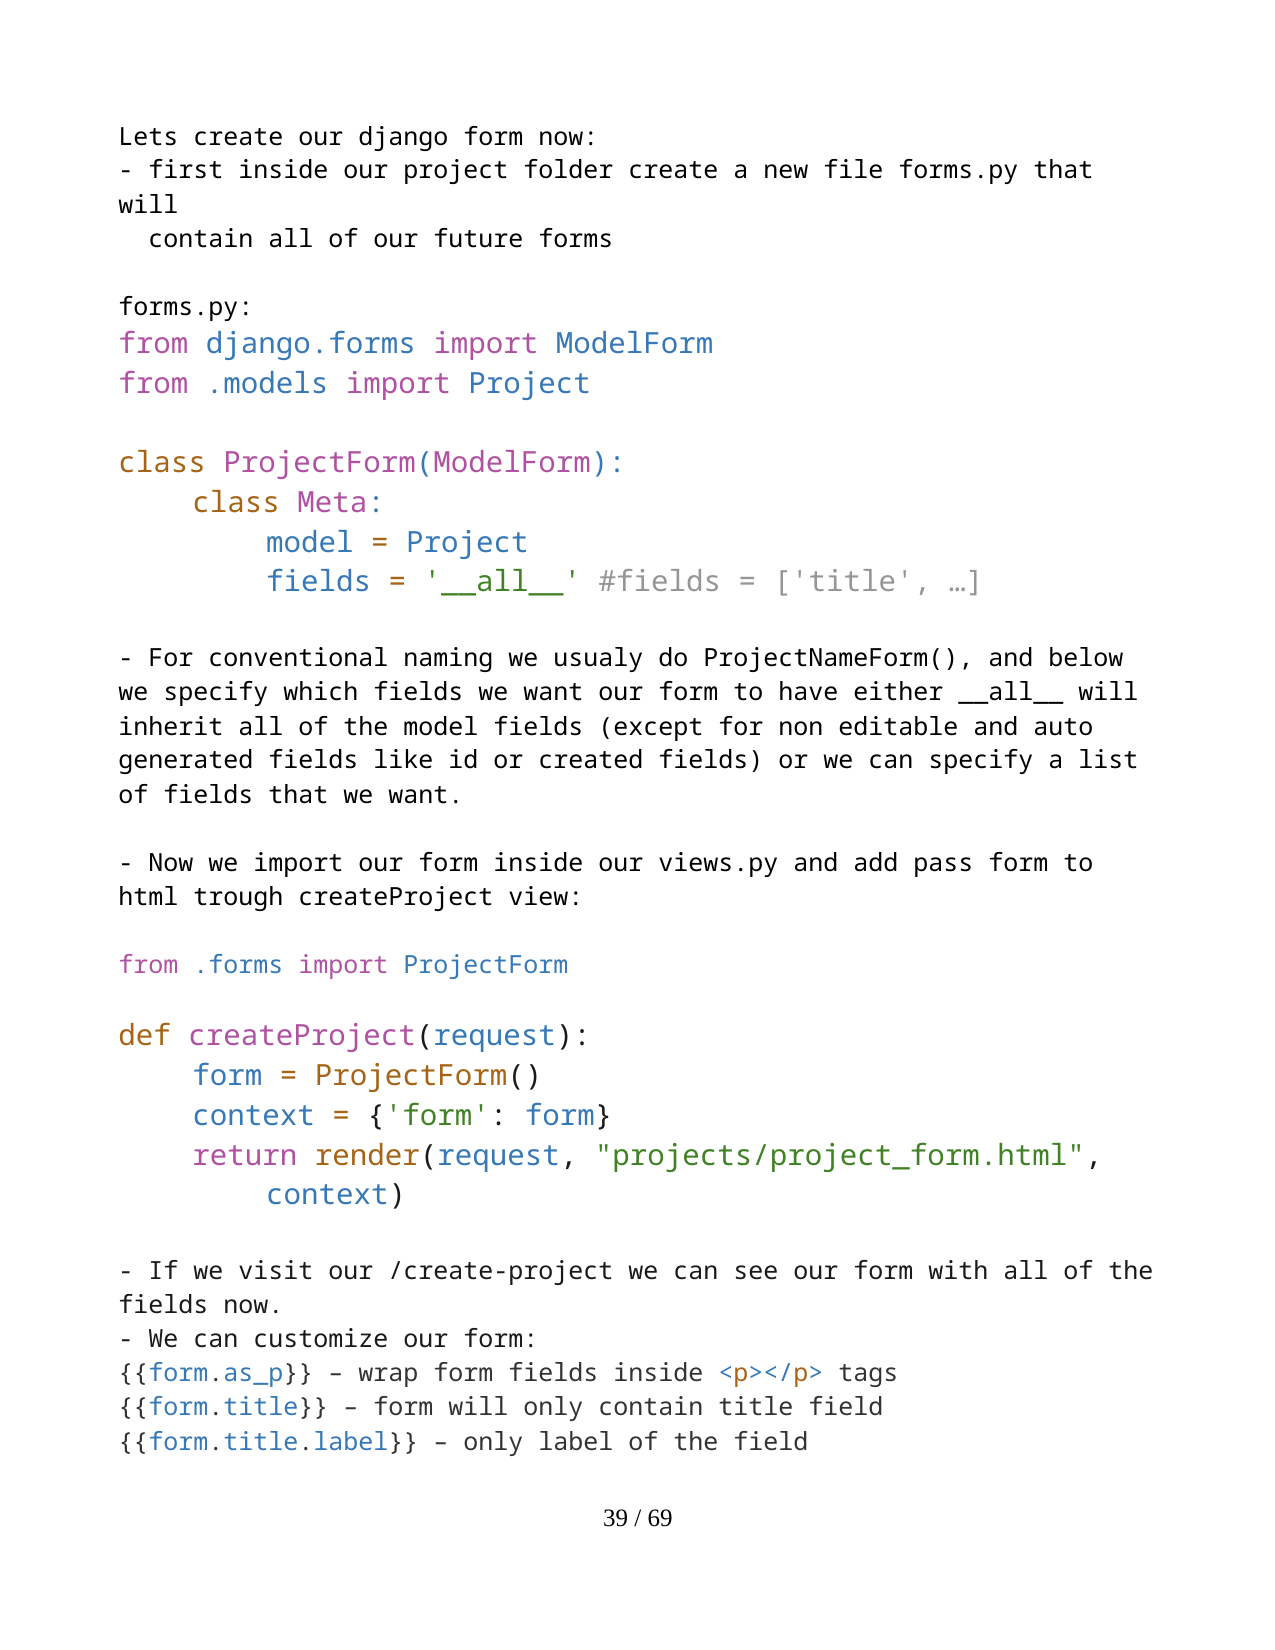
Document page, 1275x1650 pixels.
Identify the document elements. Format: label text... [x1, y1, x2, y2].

text - first inside our project folder create a new file forms.py that will [118, 152, 1157, 220]
text Lets create our django form now: [118, 118, 1157, 152]
text model = Project [118, 521, 1157, 561]
text {{form.title.label}} – only label of the field [118, 1423, 1157, 1457]
text from .forms import ProjectForm [118, 947, 1157, 981]
text fields = '__all__' #fields = ['title', …] [118, 561, 1157, 600]
text {{form.title}} – form will only contain title field [118, 1389, 1157, 1423]
text - For conventional naming we usualy do ProjectNameForm(), and below we specify which fields we want our form to have either __all__ will inherit all of the model fields (except for non editable and auto generated fields like id or created fields) or we can specify a list of fields that we want. [118, 640, 1157, 810]
text form = ProjectForm() [118, 1054, 1157, 1094]
text class Meta: [118, 481, 1157, 521]
text return render(request, "projects/project_form.html", context) [118, 1134, 1157, 1213]
text contain all of our future forms [118, 220, 1157, 288]
text - Now we import our form inside our views.py and add pass form to html trough createProject view: [118, 844, 1157, 912]
text def createProject(request): [118, 1015, 1157, 1054]
text forms.py: [118, 288, 1157, 322]
text class ProjectForm(ModelForm): [118, 442, 1157, 481]
text from .models import Project [118, 362, 1157, 402]
text - We can customize our form: [118, 1321, 1157, 1355]
text context = {'form': form} [118, 1094, 1157, 1134]
text - If we visit our /create-project we can see our form with all of the fields now. [118, 1253, 1157, 1321]
text from django.forms import ModelForm [118, 322, 1157, 362]
text {{form.as_p}} – wrap form fields inside <p></p> tags [118, 1355, 1157, 1389]
